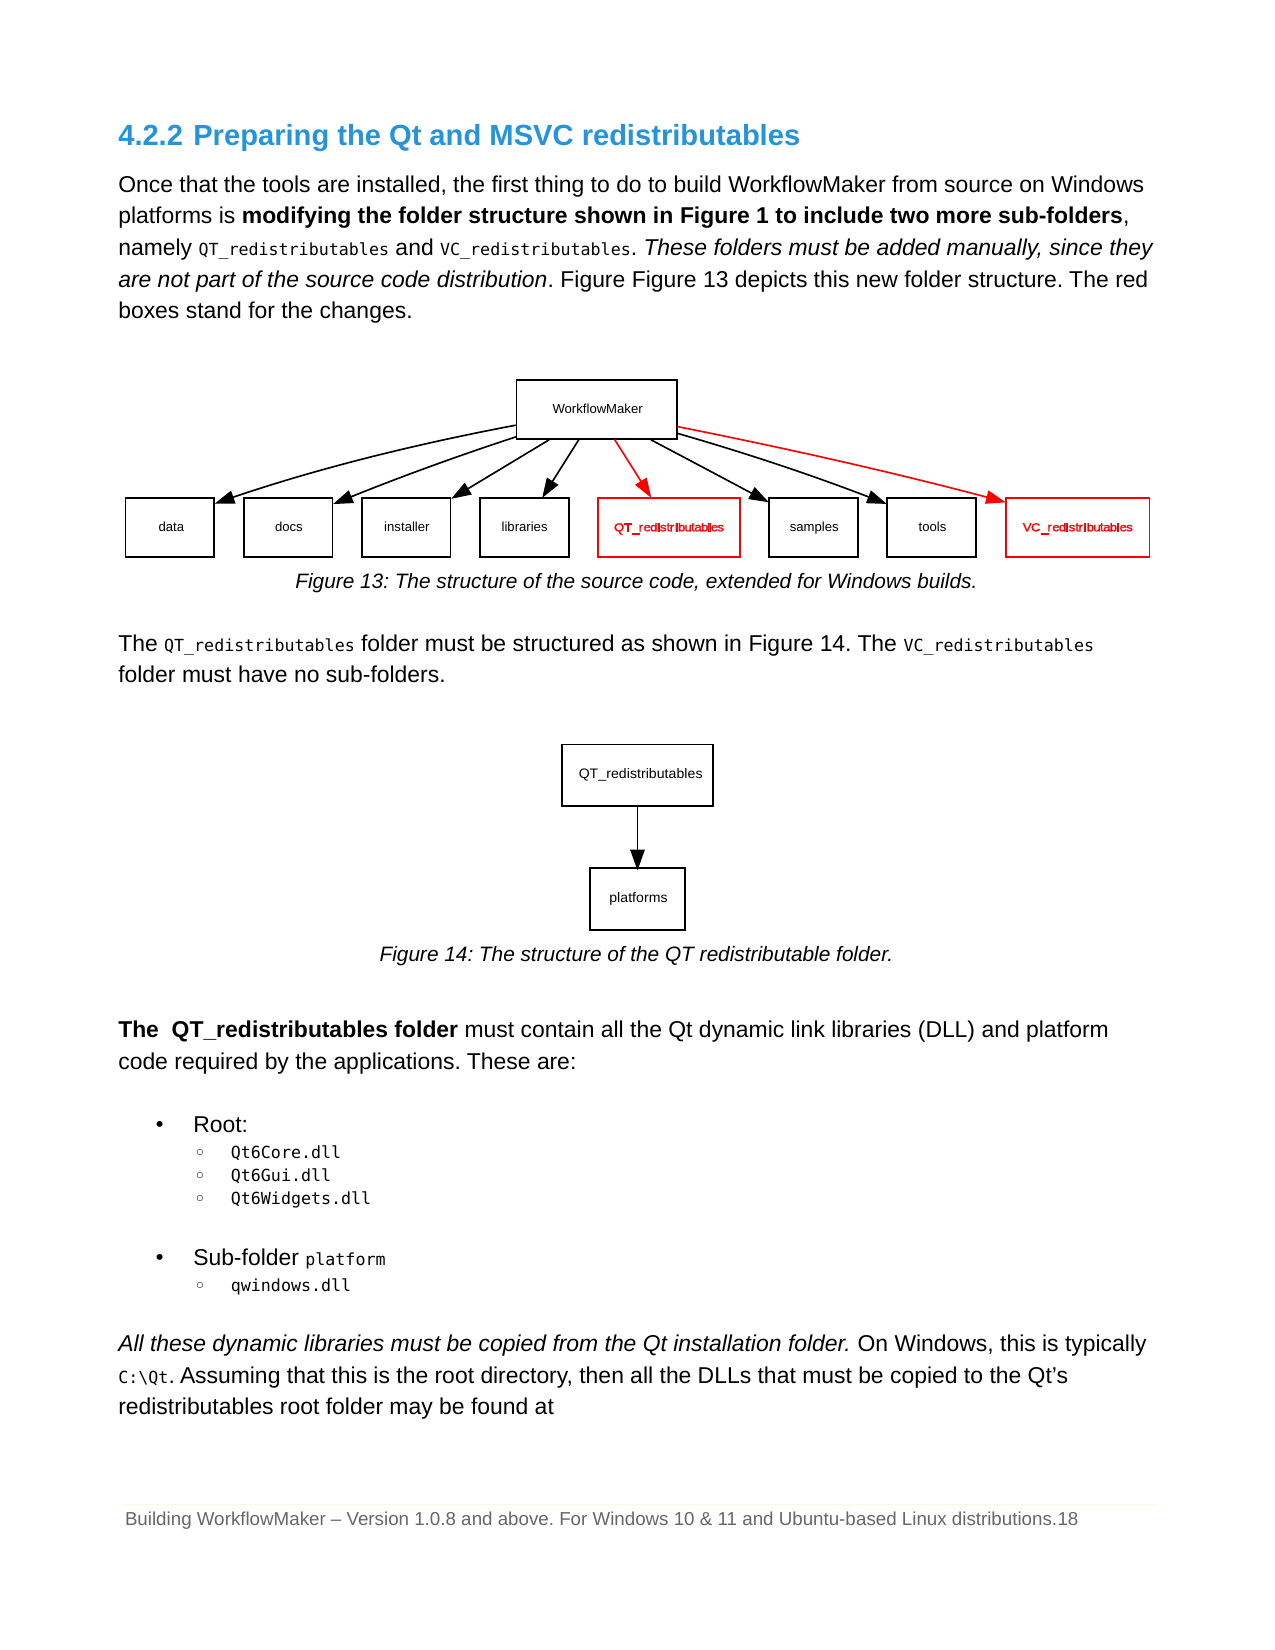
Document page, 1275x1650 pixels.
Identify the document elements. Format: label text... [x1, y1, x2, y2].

text Once that the tools are installed, the first thing to do to build WorkflowMaker from source on Windows platforms is modifying the folder structure shown in 1 to include two more sub-folders, namely QT_redistributables and VC_redistributables. These folders must be added manually, since they are not part of the source code distribution. Figure 13 depicts this new folder structure. The red boxes stand for the changes. [118, 171, 1157, 323]
list Sub-folder platform [156, 1244, 1157, 1270]
list Root: [156, 1111, 1157, 1137]
text The QT_redistributables folder must contain all the Qt dynamic link libraries (DLL) and platform code required by the applications. These are: [118, 1016, 1157, 1074]
text Figure 14: The structure of the QT redistributable folder. [340, 737, 935, 966]
list Qt6Core.dll [193, 1143, 1157, 1162]
list Qt6Gui.dll [193, 1166, 1157, 1185]
list Qt6Widgets.dll [193, 1189, 1157, 1208]
subtitle Preparing the Qt and MSVC redistributables [118, 118, 1157, 152]
text The QT_redistributables folder must be structured as shown in 14. The VC_redistributables folder must have no sub-folders. [118, 630, 1157, 688]
list qwindows.dll [193, 1275, 1157, 1295]
text All these dynamic libraries must be copied from the Qt installation folder. On Windows, this is typically C:\Qt. Assuming that this is the root directory, then all the DLLs that must be copied to the Qt’s redistributables root folder may be found at [118, 1330, 1157, 1420]
text Figure 13: The structure of the source code, extended for Windows builds. [118, 373, 1157, 593]
